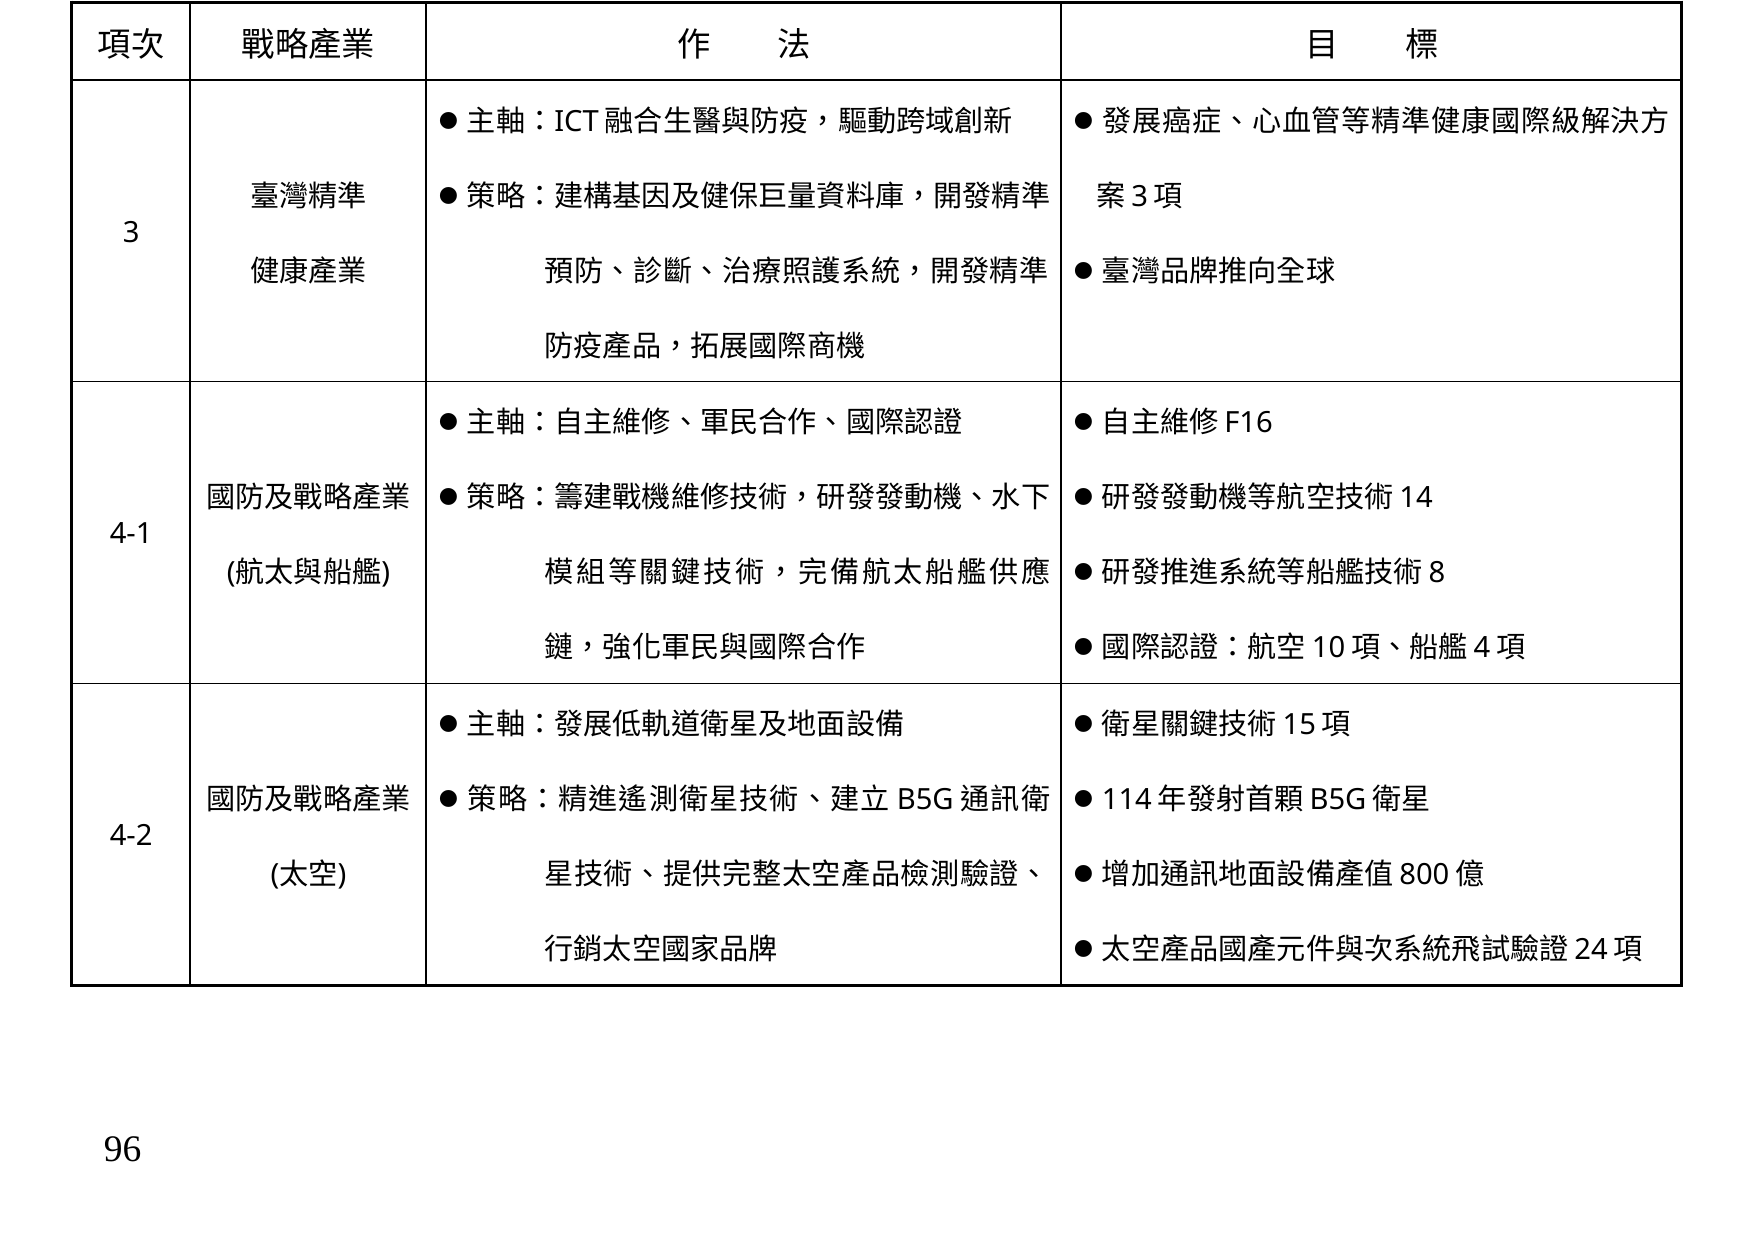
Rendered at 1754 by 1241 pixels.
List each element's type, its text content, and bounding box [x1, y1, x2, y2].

table_header 項次 [73, 4, 189, 79]
table_cell 發展癌症、心血管等精準健康國際級解決方案3項 臺灣品牌推向全球 [1062, 81, 1680, 381]
table_cell 主軸：ICT融合生醫與防疫，驅動跨域創新 策略：建構基因及健保巨量資料庫，開發精準預防、診斷、治療照護系統，開發精準防疫產品，拓展國際商機 [427, 81, 1060, 381]
table_cell 自主維修F16 研發發動機等航空技術14 研發推進系統等船艦技術8 國際認證：航空10項、船艦4項 [1062, 382, 1680, 682]
table_cell 主軸：自主維修、軍民合作、國際認證 策略：籌建戰機維修技術，研發發動機、水下模組等關鍵技術，完備航太船艦供應鏈，強化軍民與國際合作 [427, 382, 1060, 682]
table_cell 4-1 [73, 382, 189, 682]
table_cell 4-2 [73, 684, 189, 984]
table_header 作 法 [427, 4, 1060, 79]
table_cell 3 [73, 81, 189, 381]
table_cell 衛星關鍵技術15項 114年發射首顆B5G衛星 增加通訊地面設備產值800億 太空產品國產元件與次系統飛試驗證24項 [1062, 684, 1680, 984]
table_header 目 標 [1062, 4, 1680, 79]
table_cell 國防及戰略產業 (航太與船艦) [191, 382, 425, 682]
table_cell 臺灣精準 健康產業 [191, 81, 425, 381]
table_header 戰略產業 [191, 4, 425, 79]
table_cell 主軸：發展低軌道衛星及地面設備 策略：精進遙測衛星技術、建立B5G通訊衛星技術、提供完整太空產品檢測驗證、行銷太空國家品牌 [427, 684, 1060, 984]
table_cell 國防及戰略產業(太空) [191, 684, 425, 984]
